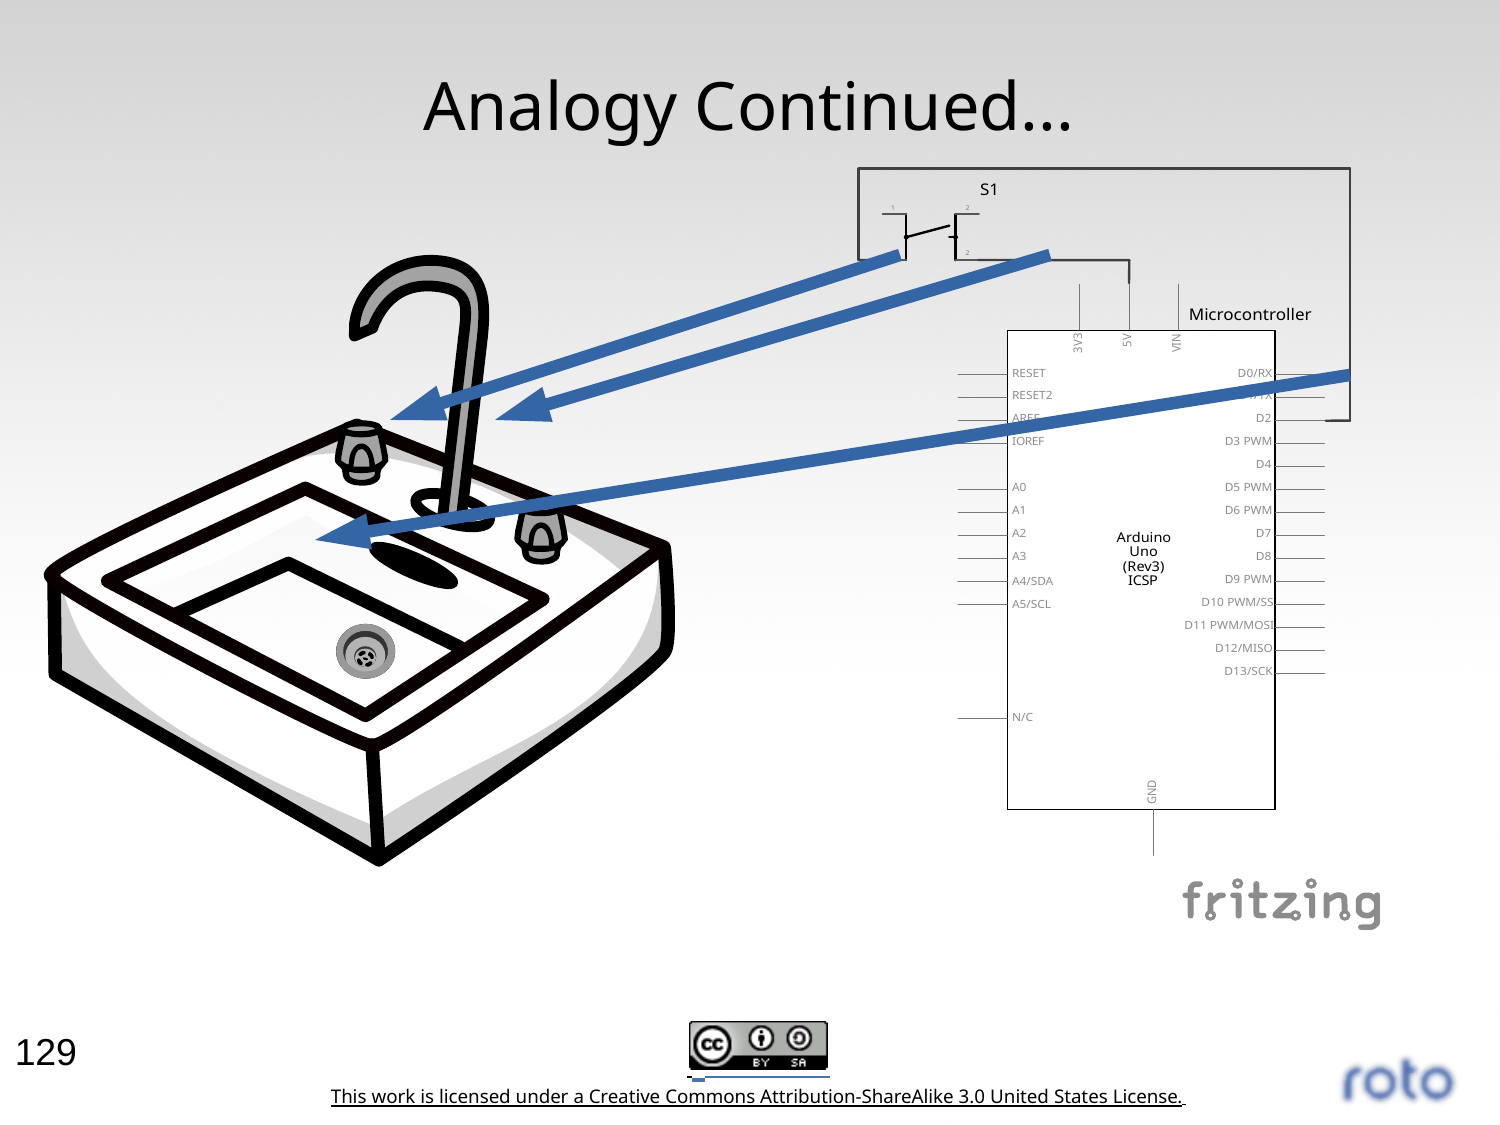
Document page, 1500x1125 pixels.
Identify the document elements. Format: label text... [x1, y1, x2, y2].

picture [0, 0, 1500, 1125]
title Analogy Continued... [112, 49, 1388, 238]
